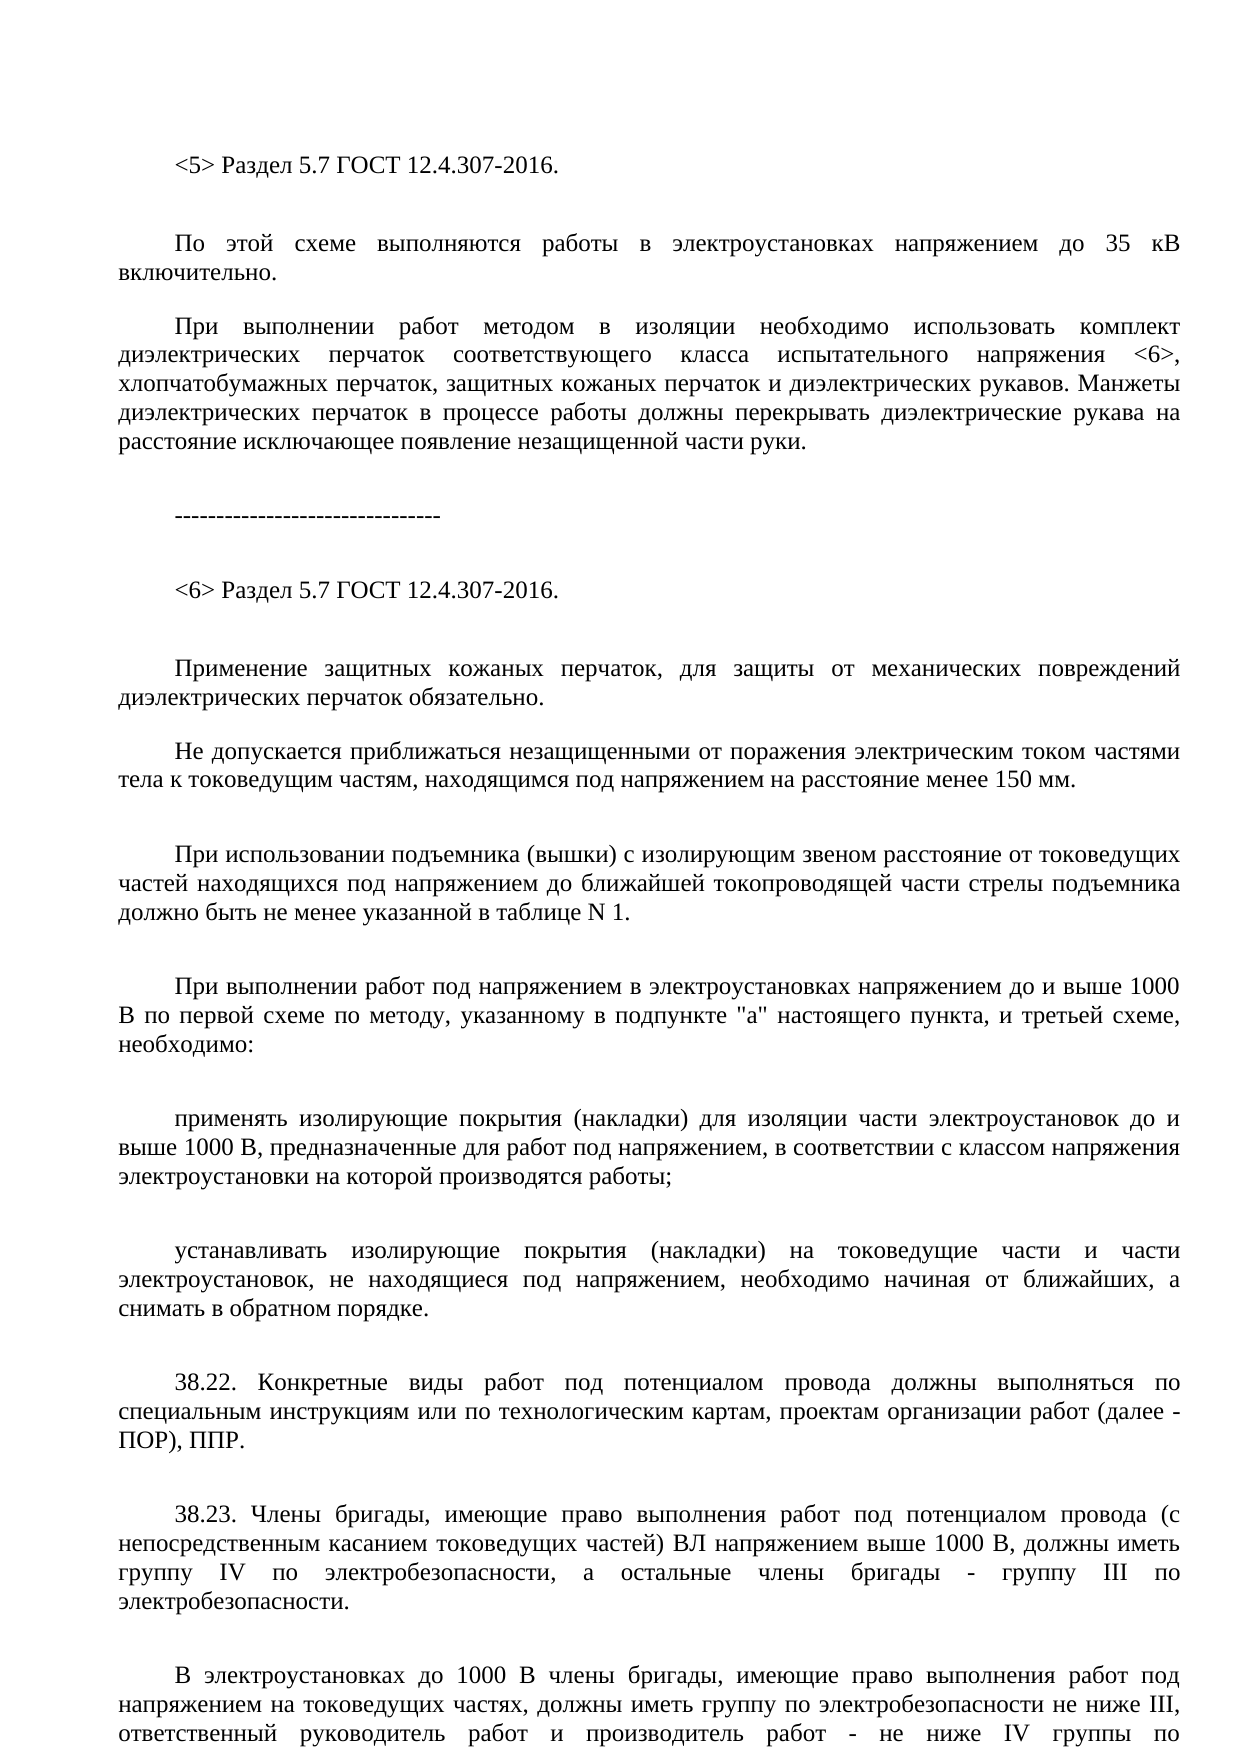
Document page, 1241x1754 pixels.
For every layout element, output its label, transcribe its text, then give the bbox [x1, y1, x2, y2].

text По этой схеме выполняются работы в электроустановках напряжением до 35 кВ включительно. [118, 228, 1181, 286]
text Применение защитных кожаных перчаток, для защиты от механических повреждений диэлектрических перчаток обязательно. [118, 653, 1181, 711]
text 38.23. Члены бригады, имеющие право выполнения работ под потенциалом провода (с непосредственным касанием токоведущих частей) ВЛ напряжением выше 1000 В, должны иметь группу IV по электробезопасности, а остальные члены бригады - группу III по электробезопасности. [118, 1499, 1181, 1614]
text <6> Раздел 5.7 ГОСТ 12.4.307-2016. [118, 575, 1181, 604]
text В электроустановках до 1000 В члены бригады, имеющие право выполнения работ под напряжением на токоведущих частях, должны иметь группу по электробезопасности не ниже III, ответственный руководитель работ и производитель работ - не ниже IV группы по [118, 1660, 1181, 1747]
text -------------------------------- [118, 500, 1181, 529]
text применять изолирующие покрытия (накладки) для изоляции части электроустановок до и выше 1000 В, предназначенные для работ под напряжением, в соответствии с классом напряжения электроустановки на которой производятся работы; [118, 1103, 1181, 1189]
text При выполнении работ под напряжением в электроустановках напряжением до и выше 1000 В по первой схеме по методу, указанному в подпункте "а" настоящего пункта, и третьей схеме, необходимо: [118, 971, 1181, 1057]
text 38.22. Конкретные виды работ под потенциалом провода должны выполняться по специальным инструкциям или по технологическим картам, проектам организации работ (далее - ПОР), ППР. [118, 1367, 1181, 1454]
text При выполнении работ методом в изоляции необходимо использовать комплект диэлектрических перчаток соответствующего класса испытательного напряжения <6>, хлопчатобумажных перчаток, защитных кожаных перчаток и диэлектрических рукавов. Манжеты диэлектрических перчаток в процессе работы должны перекрывать диэлектрические рукава на расстояние исключающее появление незащищенной части руки. [118, 311, 1181, 454]
text При использовании подъемника (вышки) с изолирующим звеном расстояние от токоведущих частей находящихся под напряжением до ближайшей токопроводящей части стрелы подъемника должно быть не менее указанной в таблице N 1. [118, 839, 1181, 925]
text устанавливать изолирующие покрытия (накладки) на токоведущие части и части электроустановок, не находящиеся под напряжением, необходимо начиная от ближайших, а снимать в обратном порядке. [118, 1235, 1181, 1322]
text Не допускается приближаться незащищенными от поражения электрическим током частями тела к токоведущим частям, находящимся под напряжением на расстояние менее 150 мм. [118, 736, 1181, 793]
text <5> Раздел 5.7 ГОСТ 12.4.307-2016. [118, 150, 1181, 179]
